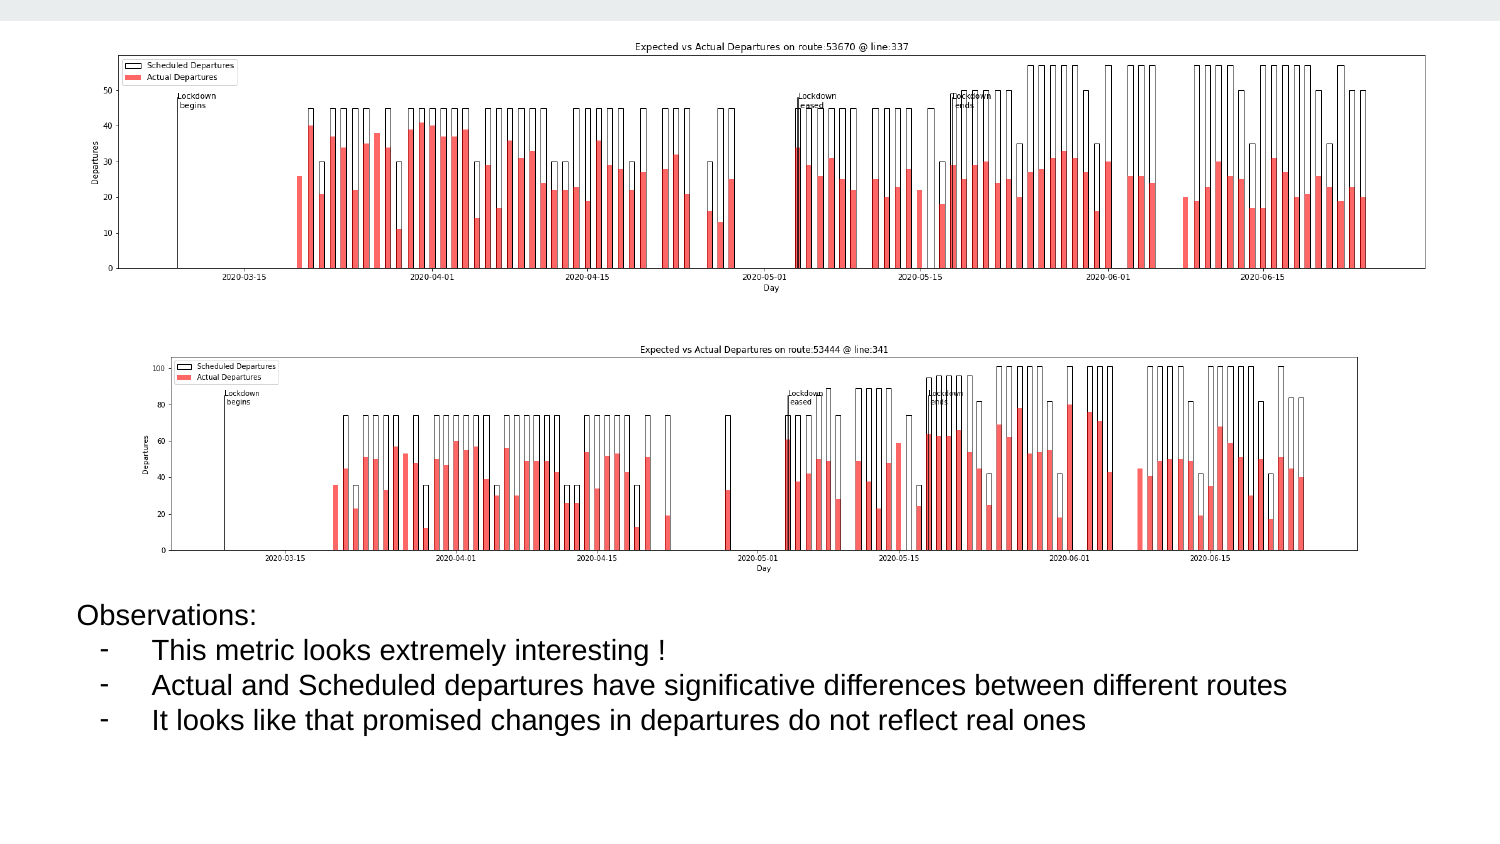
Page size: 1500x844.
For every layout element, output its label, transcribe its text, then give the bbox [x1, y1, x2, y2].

text_box Observations: This metric looks extremely interesting ! Actual and Scheduled departures have significative differences between different routes It looks like that promised changes in departures do not reflect real ones [61, 581, 1428, 752]
picture [0, 326, 1500, 582]
picture [0, 21, 1500, 303]
